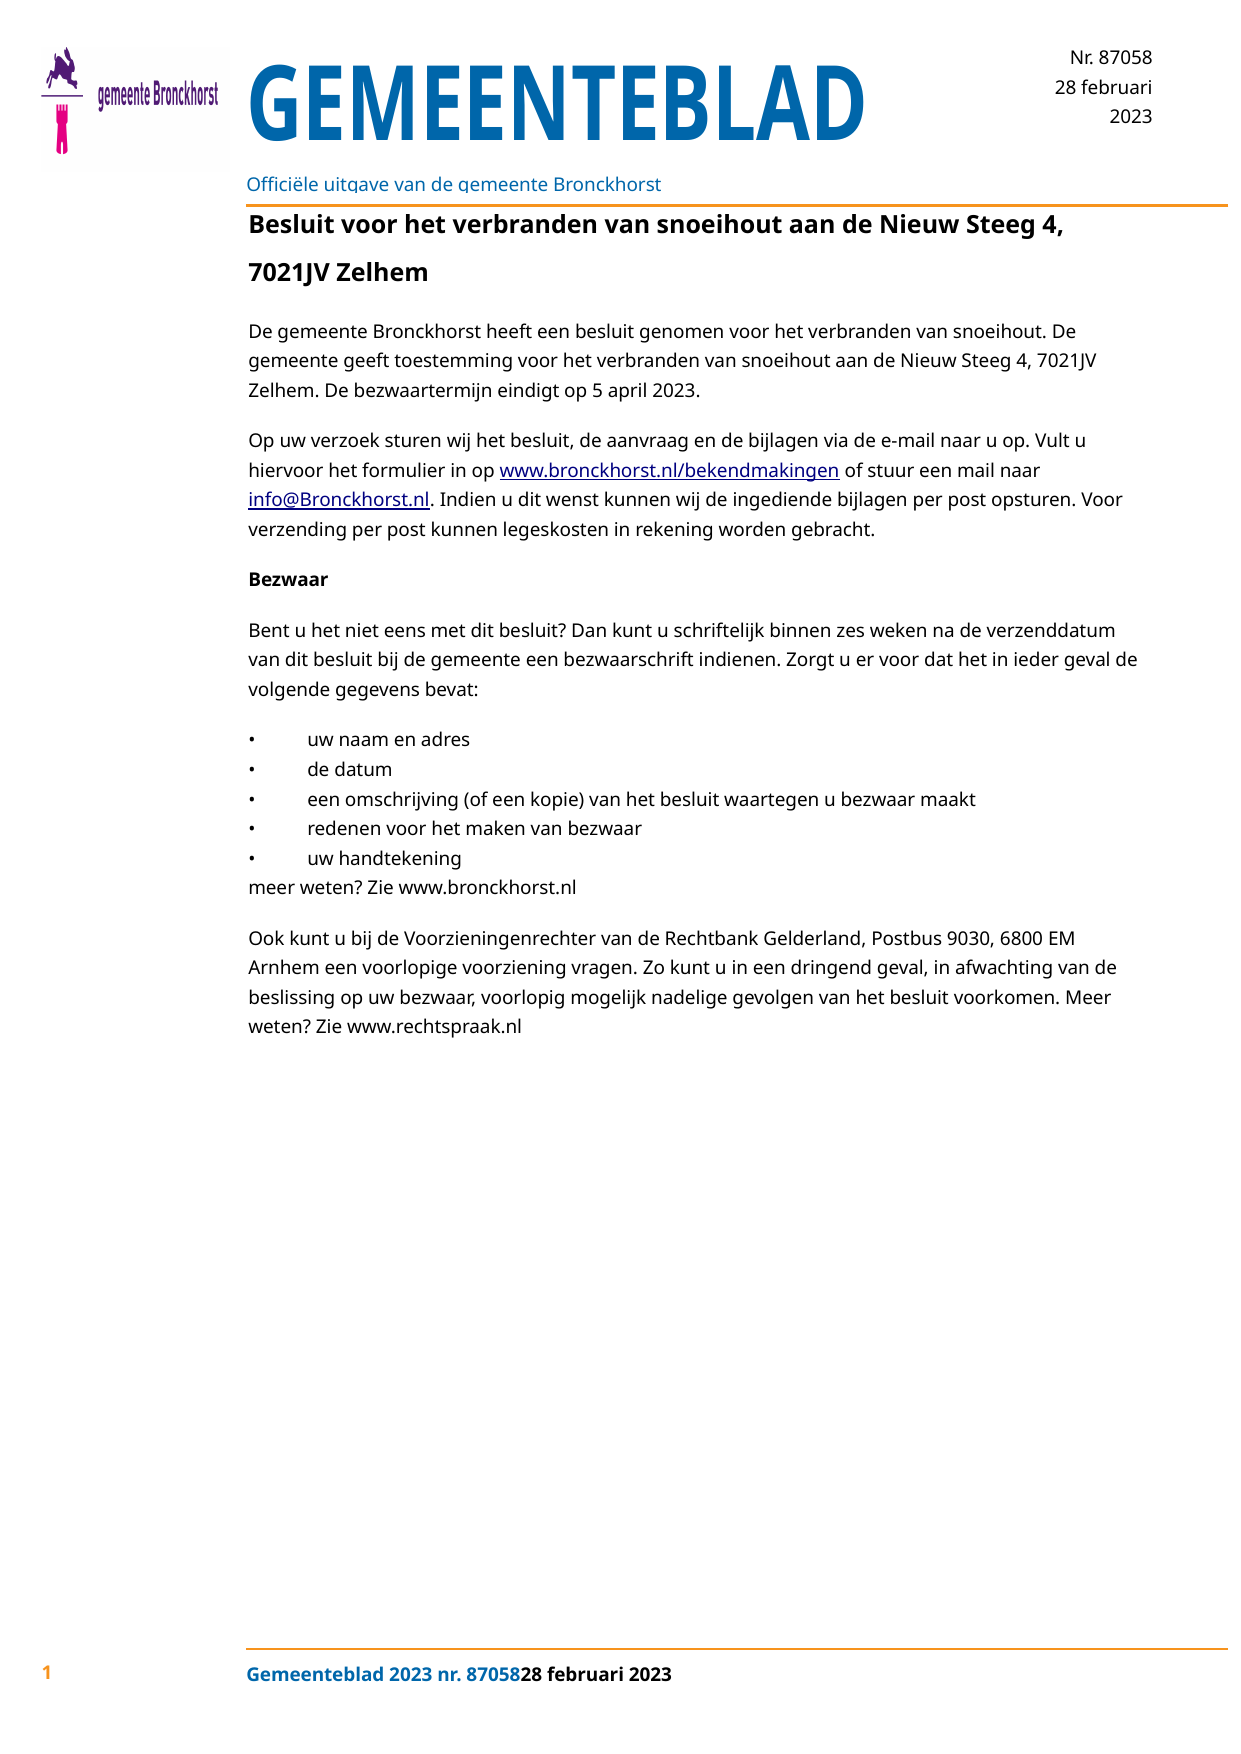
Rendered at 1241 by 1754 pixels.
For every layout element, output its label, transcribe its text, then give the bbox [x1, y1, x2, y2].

list de datum [248, 756, 1152, 782]
list redenen voor het maken van bezwaar [248, 815, 1152, 841]
text meer weten? Zie www.bronckhorst.nl [248, 874, 1152, 900]
list uw handtekening [248, 845, 1152, 871]
text Bezwaar [248, 567, 1152, 592]
list een omschrijving (of een kopie) van het besluit waartegen u bezwaar maakt [248, 786, 1152, 812]
text Besluit voor het verbranden van snoeihout aan de Nieuw Steeg 4, 7021JV Zelhem [248, 207, 1152, 288]
text Ook kunt u bij de Voorzieningenrechter van de Rechtbank Gelderland, Postbus 9030, 6800 EM Arnhem een voorlopige voorziening vragen. Zo kunt u in een dringend geval, in afwachting van de beslissing op uw bezwaar, voorlopig mogelijk nadelige gevolgen van het besluit voorkomen. Meer weten? Zie www.rechtspraak.nl [248, 925, 1152, 1039]
list uw naam en adres [248, 727, 1152, 752]
picture [41, 47, 231, 172]
text Bent u het niet eens met dit besluit? Dan kunt u schriftelijk binnen zes weken na de verzenddatum van dit besluit bij de gemeente een bezwaarschrift indienen. Zorgt u er voor dat het in ieder geval de volgende gegevens bevat: [248, 617, 1152, 702]
text Op uw verzoek sturen wij het besluit, de aanvraag en de bijlagen via de e-mail naar u op. Vult u hiervoor het formulier in op www.bronckhorst.nl/bekendmakingen of stuur een mail naar info@Bronckhorst.nl. Indien u dit wenst kunnen wij de ingediende bijlagen per post opsturen. Voor verzending per post kunnen legeskosten in rekening worden gebracht. [248, 427, 1152, 542]
text De gemeente Bronckhorst heeft een besluit genomen voor het verbranden van snoeihout. De gemeente geeft toestemming voor het verbranden van snoeihout aan de Nieuw Steeg 4, 7021JV Zelhem. De bezwaartermijn eindigt op 5 april 2023. [248, 318, 1152, 403]
